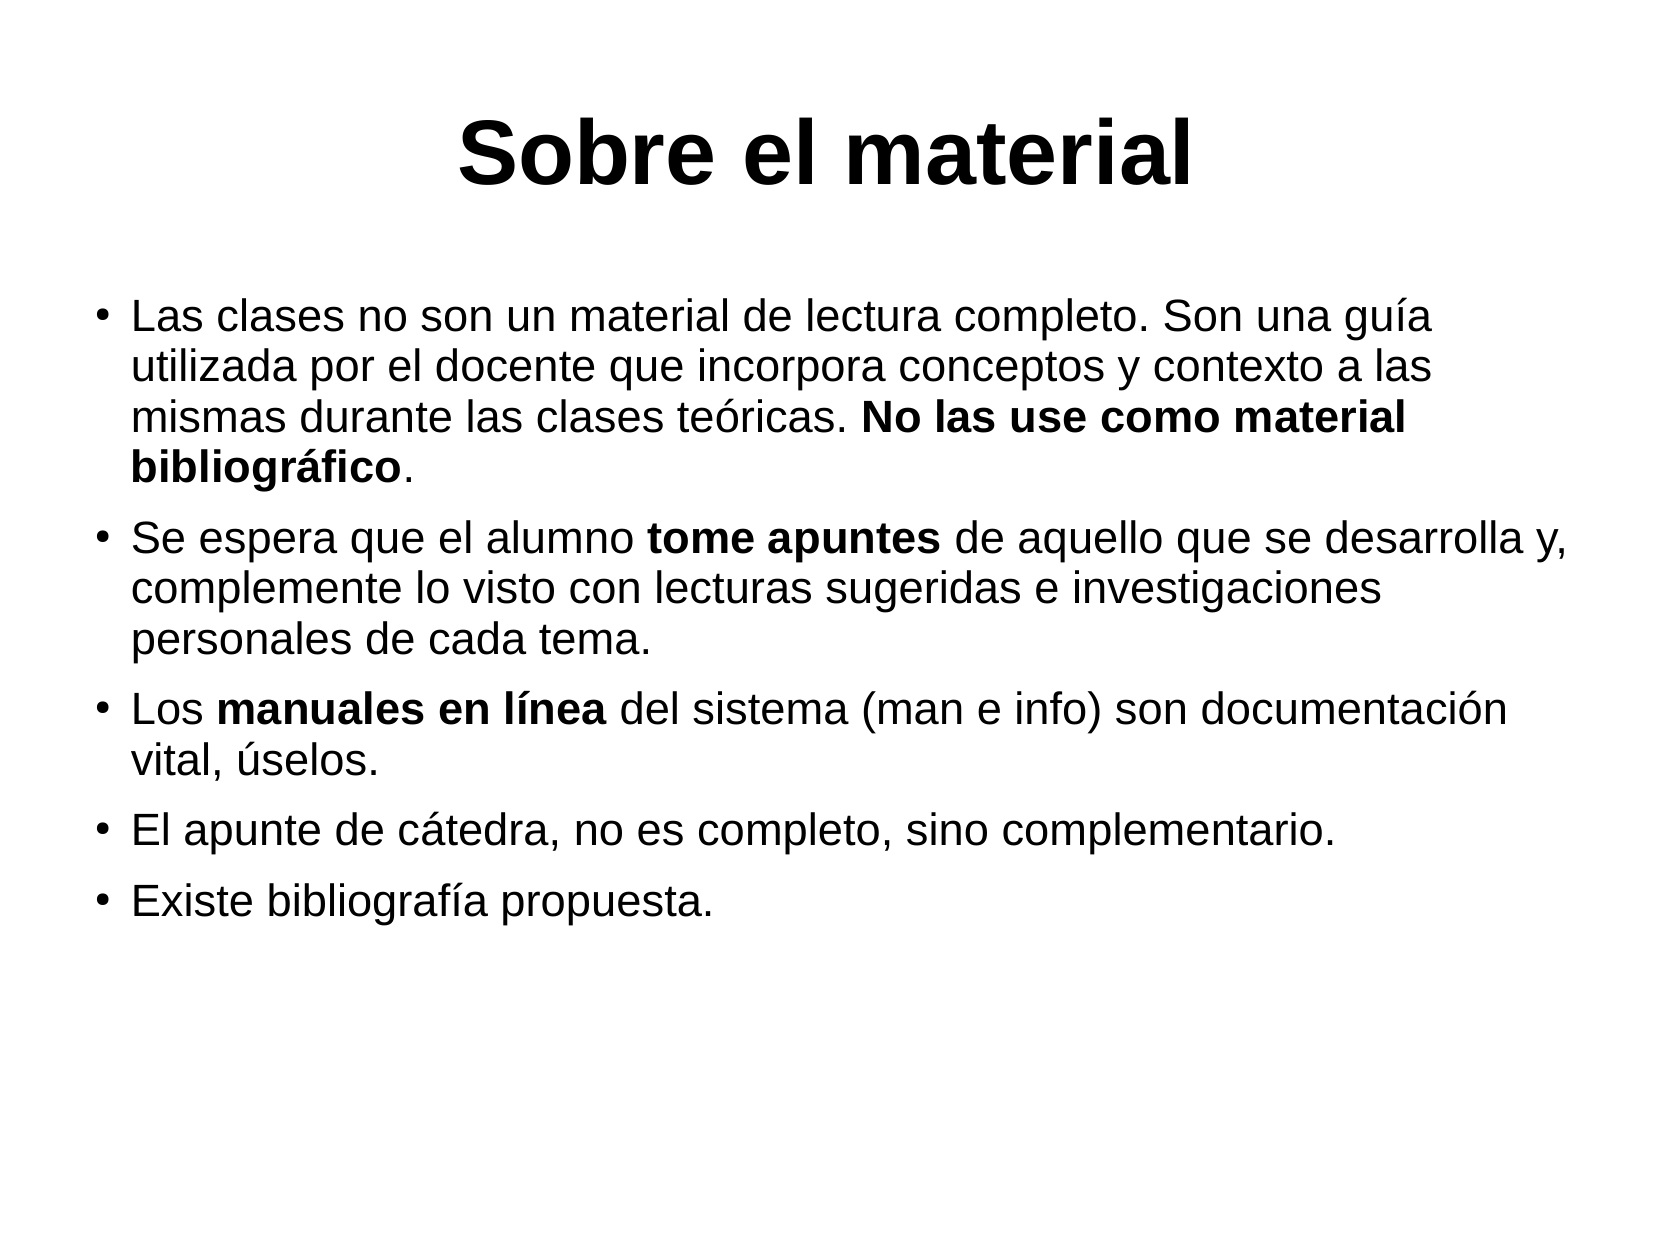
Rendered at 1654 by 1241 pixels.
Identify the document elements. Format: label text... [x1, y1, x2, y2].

title Sobre el material [82, 49, 1571, 257]
list Las clases no son un material de lectura completo. Son una guía utilizada por el docente que incorpora conceptos y contexto a las mismas durante las clases teóricas. No las use como material bibliográfico. Se espera que el alumno tome apuntes de aquello que se desarrolla y, complemente lo visto con lecturas sugeridas e investigaciones personales de cada tema. Los manuales en línea del sistema (man e info) son documentación vital, úselos. El apunte de cátedra, no es completo, sino complementario. Existe bibliografía propuesta. [82, 290, 1571, 1010]
